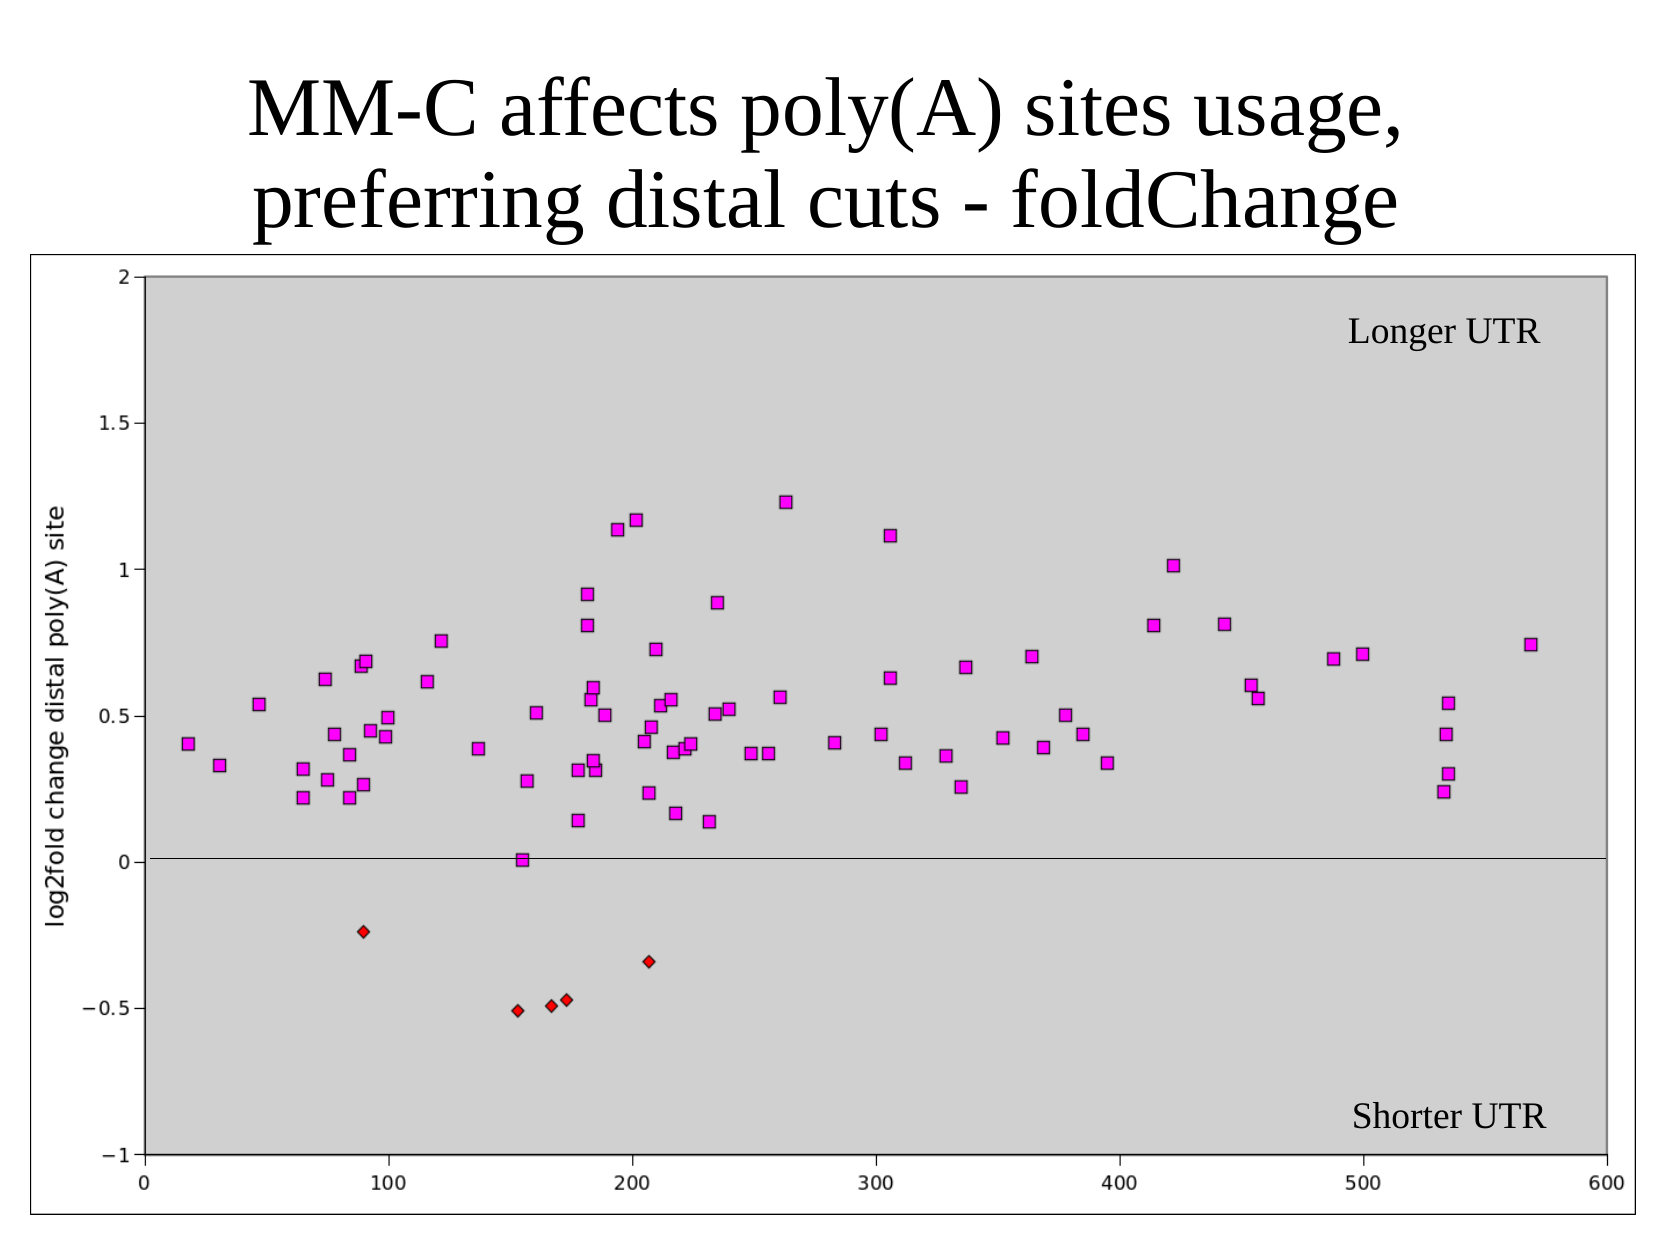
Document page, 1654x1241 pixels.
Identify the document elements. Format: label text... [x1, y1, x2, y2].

picture [30, 254, 1636, 1215]
text_box Longer UTR [1333, 303, 1556, 360]
title MM-C affects poly(A) sites usage, preferring distal cuts - foldChange [82, 49, 1571, 254]
text_box Shorter UTR [1337, 1087, 1572, 1144]
